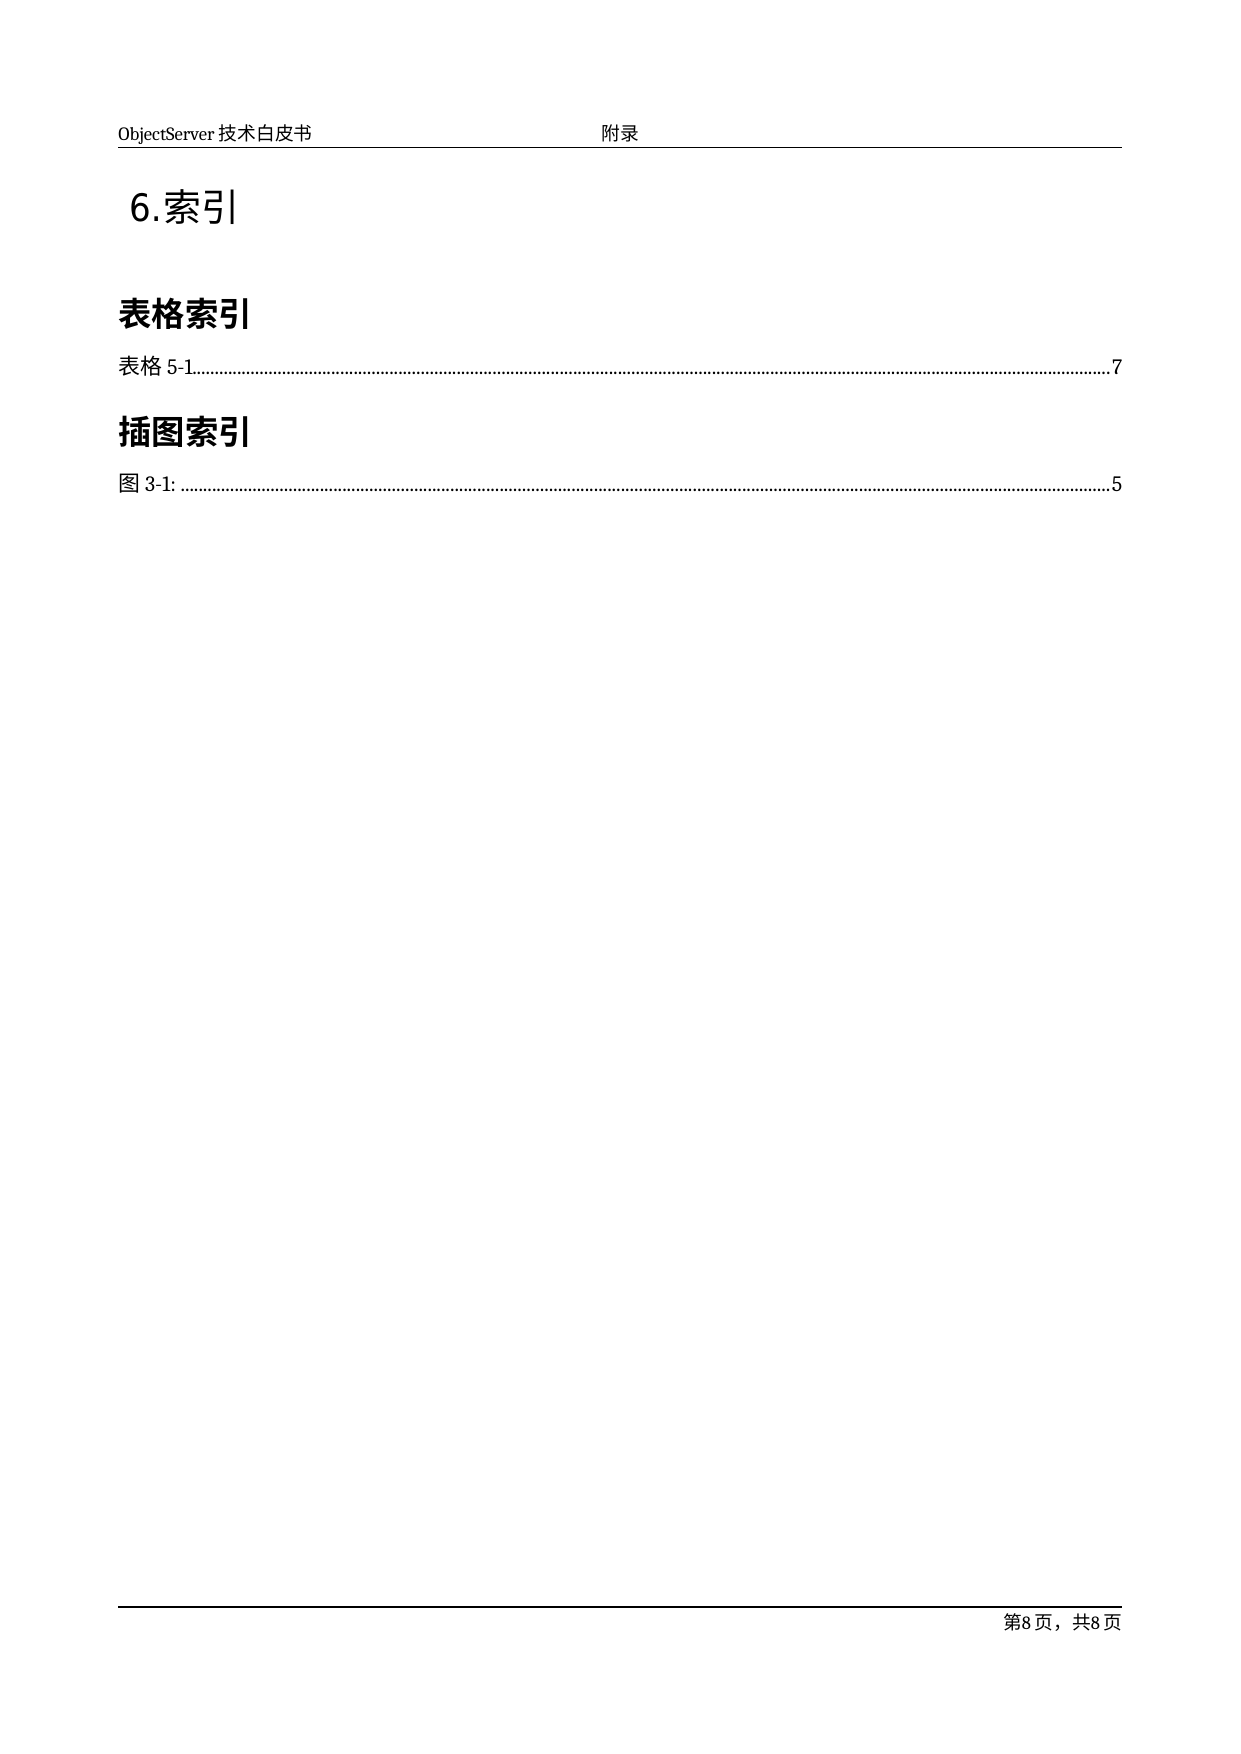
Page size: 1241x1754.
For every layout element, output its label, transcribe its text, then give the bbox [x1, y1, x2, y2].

text 表格 5-1 7 [118, 349, 1122, 381]
subtitle 索引 [118, 177, 1122, 232]
subtitle 表格索引 [118, 288, 1122, 336]
subtitle 插图索引 [118, 406, 1122, 454]
text 图 3-1: 5 [118, 466, 1122, 498]
